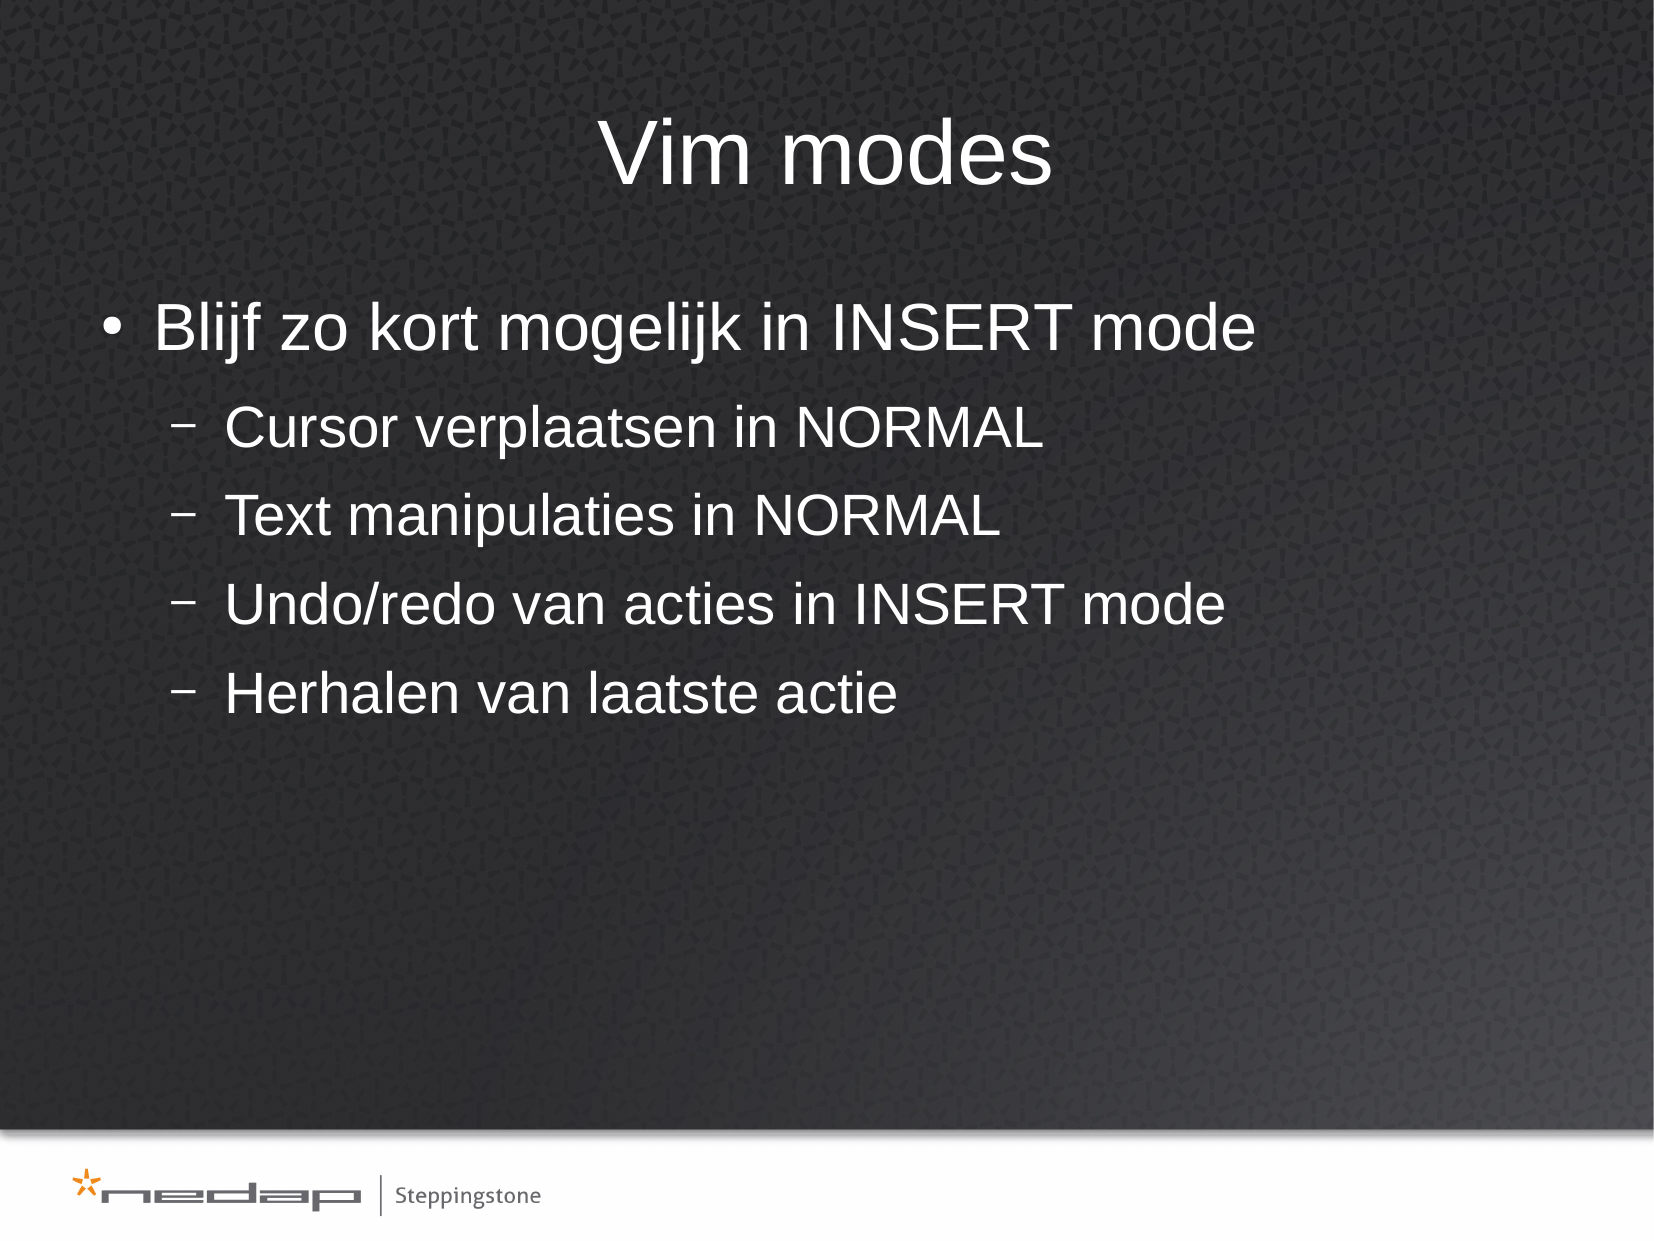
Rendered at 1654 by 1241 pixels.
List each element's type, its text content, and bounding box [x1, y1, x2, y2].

list Blijf zo kort mogelijk in INSERT mode Cursor verplaatsen in NORMAL Text manipulaties in NORMAL Undo/redo van acties in INSERT mode Herhalen van laatste actie [82, 290, 1538, 1010]
title Vim modes [82, 49, 1571, 257]
picture [0, 0, 1654, 1241]
